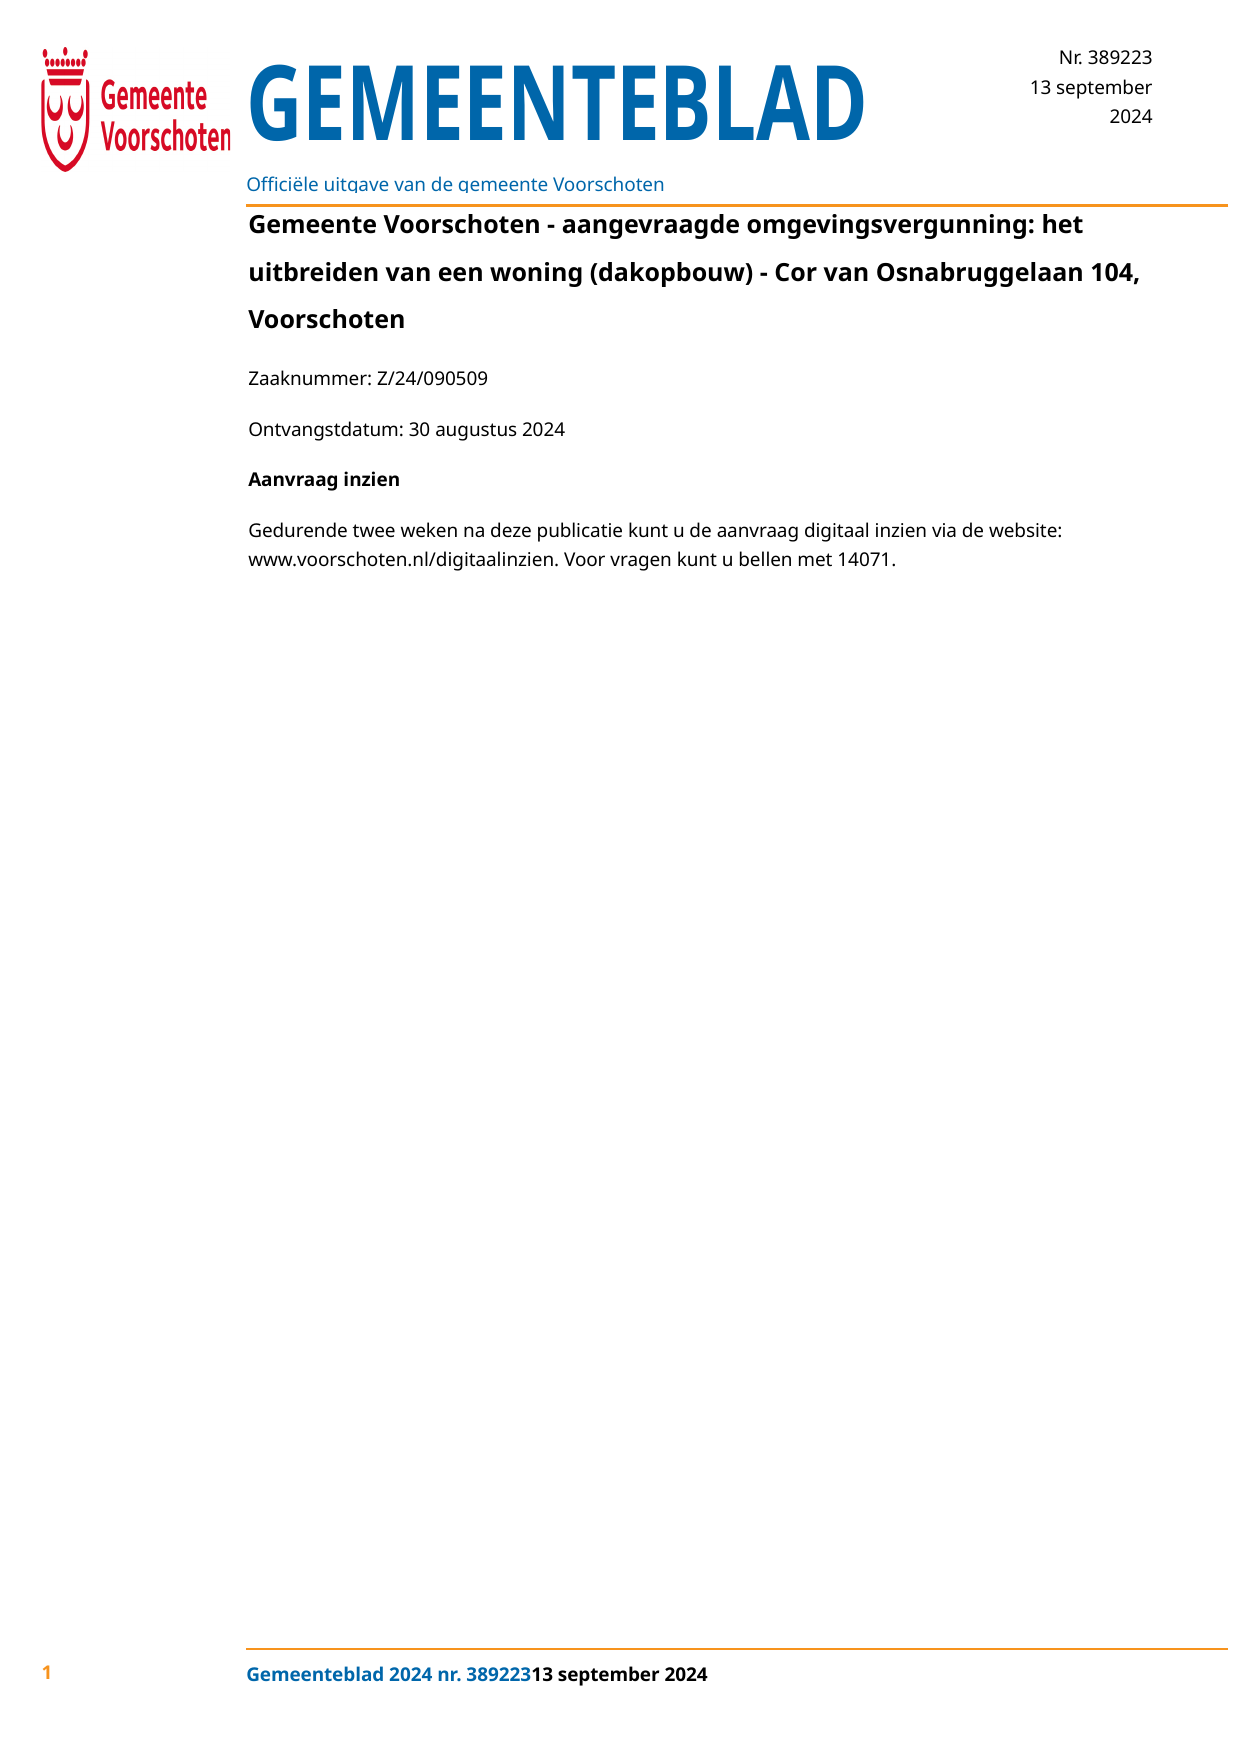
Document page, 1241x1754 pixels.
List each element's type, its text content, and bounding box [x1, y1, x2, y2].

text Zaaknummer: Z/24/090509 [248, 366, 1152, 391]
picture [41, 47, 231, 172]
text Ontvangstdatum: 30 augustus 2024 [248, 416, 1152, 442]
text Aanvraag inzien [248, 466, 1152, 492]
text Gedurende twee weken na deze publicatie kunt u de aanvraag digitaal inzien via de website: www.voorschoten.nl/digitaalinzien. Voor vragen kunt u bellen met 14071. [248, 517, 1152, 572]
text Gemeente Voorschoten - aangevraagde omgevingsvergunning: het uitbreiden van een woning (dakopbouw) - Cor van Osnabruggelaan 104, Voorschoten [248, 207, 1152, 336]
